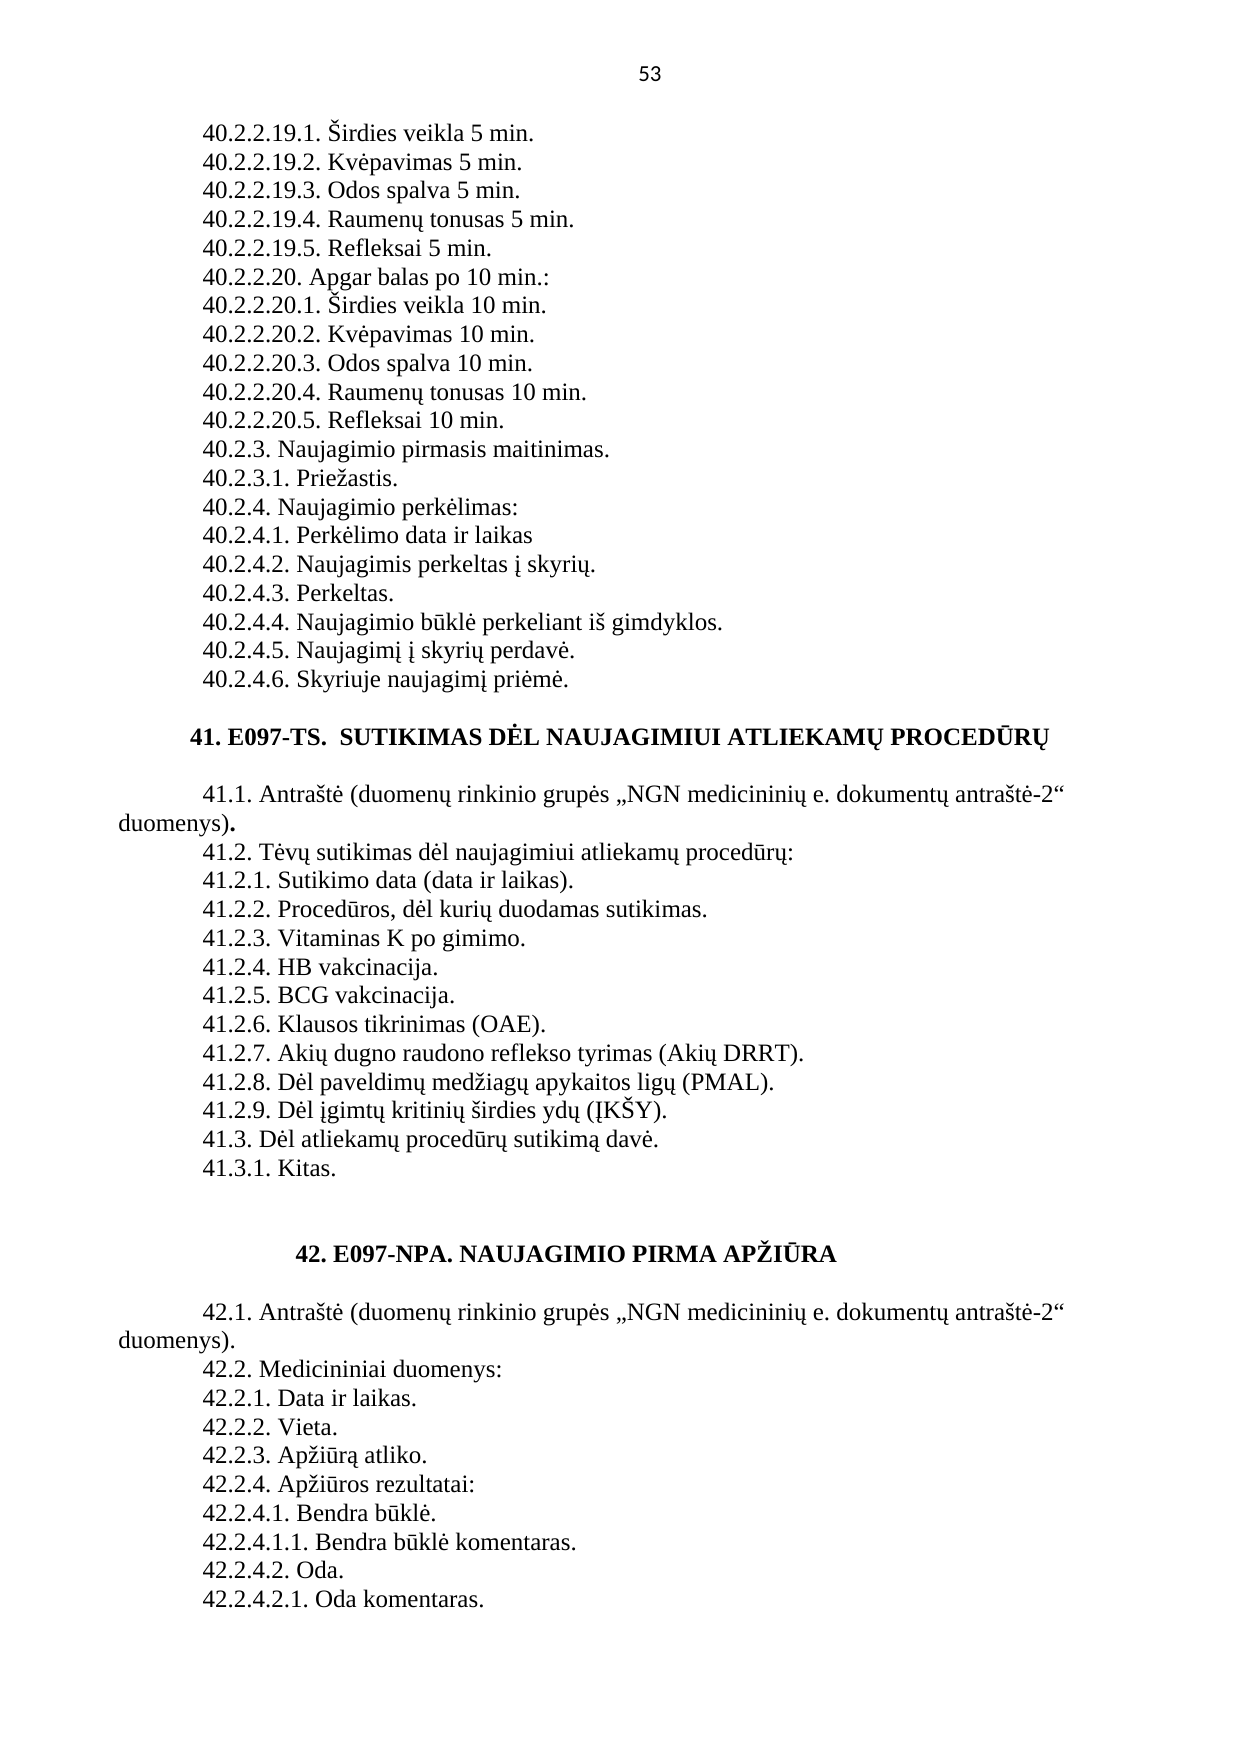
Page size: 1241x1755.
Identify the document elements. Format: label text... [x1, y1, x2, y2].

text 40.2.4.1. Perkėlimo data ir laikas [118, 521, 1122, 549]
text 40.2.4.4. Naujagimio būklė perkeliant iš gimdyklos. [118, 607, 1122, 636]
text 42.2.4.2.1. Oda komentaras. [118, 1584, 1122, 1613]
text 40.2.2.20. Apgar balas po 10 min.: [118, 262, 1122, 291]
text 42.2.3. Apžiūrą atliko. [118, 1441, 1122, 1469]
text 41.2. Tėvų sutikimas dėl naujagimiui atliekamų procedūrų: [118, 837, 1122, 866]
text 40.2.2.20.3. Odos spalva 10 min. [118, 348, 1122, 377]
text 41.2.5. BCG vakcinacija. [118, 981, 1122, 1009]
text 42.2.2. Vieta. [118, 1412, 1122, 1441]
text 40.2.4.6. Skyriuje naujagimį priėmė. [118, 664, 1122, 693]
text 41.1. Antraštė (duomenų rinkinio grupės „NGN medicininių e. dokumentų antraštė-2“ duomenys). [118, 779, 1122, 837]
text 41.2.7. Akių dugno raudono reflekso tyrimas (Akių DRRT). [118, 1038, 1122, 1067]
text 42.2.4.1.1. Bendra būklė komentaras. [118, 1527, 1122, 1556]
text 41.2.4. HB vakcinacija. [118, 952, 1122, 981]
text 40.2.4. Naujagimio perkėlimas: [118, 492, 1122, 521]
text 40.2.4.5. Naujagimį į skyrių perdavė. [118, 636, 1122, 664]
text 40.2.2.19.1. Širdies veikla 5 min. [118, 118, 1122, 147]
text 40.2.3. Naujagimio pirmasis maitinimas. [118, 434, 1122, 463]
text 41.2.1. Sutikimo data (data ir laikas). [118, 866, 1122, 894]
text 40.2.2.20.4. Raumenų tonusas 10 min. [118, 377, 1122, 406]
text 42.1. Antraštė (duomenų rinkinio grupės „NGN medicininių e. dokumentų antraštė-2“ duomenys). [118, 1297, 1122, 1354]
text 42.2. Medicininiai duomenys: [118, 1354, 1122, 1383]
text 41.2.6. Klausos tikrinimas (OAE). [118, 1009, 1122, 1038]
text 40.2.2.19.5. Refleksai 5 min. [118, 233, 1122, 262]
text 40.2.2.19.2. Kvėpavimas 5 min. [118, 147, 1122, 176]
text 40.2.2.20.1. Širdies veikla 10 min. [118, 291, 1122, 319]
text 42. E097-NPA. NAUJAGIMIO PIRMA APŽIŪRA [295, 1239, 1122, 1268]
text 41. E097-TS. SUTIKIMAS DĖL NAUJAGIMIUI ATLIEKAMŲ PROCEDŪRŲ [118, 722, 1122, 751]
text 42.2.4.2. Oda. [118, 1556, 1122, 1584]
text 41.2.2. Procedūros, dėl kurių duodamas sutikimas. [118, 894, 1122, 923]
text 41.2.9. Dėl įgimtų kritinių širdies ydų (ĮKŠY). [118, 1096, 1122, 1124]
text 42.2.4. Apžiūros rezultatai: [118, 1469, 1122, 1498]
text 40.2.3.1. Priežastis. [118, 463, 1122, 492]
text 40.2.4.3. Perkeltas. [118, 578, 1122, 607]
text 41.3. Dėl atliekamų procedūrų sutikimą davė. [118, 1124, 1122, 1153]
text 41.2.3. Vitaminas K po gimimo. [118, 923, 1122, 952]
text 40.2.2.20.2. Kvėpavimas 10 min. [118, 319, 1122, 348]
text 40.2.2.20.5. Refleksai 10 min. [118, 406, 1122, 434]
text 42.2.1. Data ir laikas. [118, 1383, 1122, 1412]
text 40.2.2.19.3. Odos spalva 5 min. [118, 176, 1122, 204]
text 41.3.1. Kitas. [118, 1153, 1122, 1182]
text 40.2.2.19.4. Raumenų tonusas 5 min. [118, 204, 1122, 233]
text 40.2.4.2. Naujagimis perkeltas į skyrių. [118, 549, 1122, 578]
text 41.2.8. Dėl paveldimų medžiagų apykaitos ligų (PMAL). [118, 1067, 1122, 1096]
text 42.2.4.1. Bendra būklė. [118, 1498, 1122, 1527]
